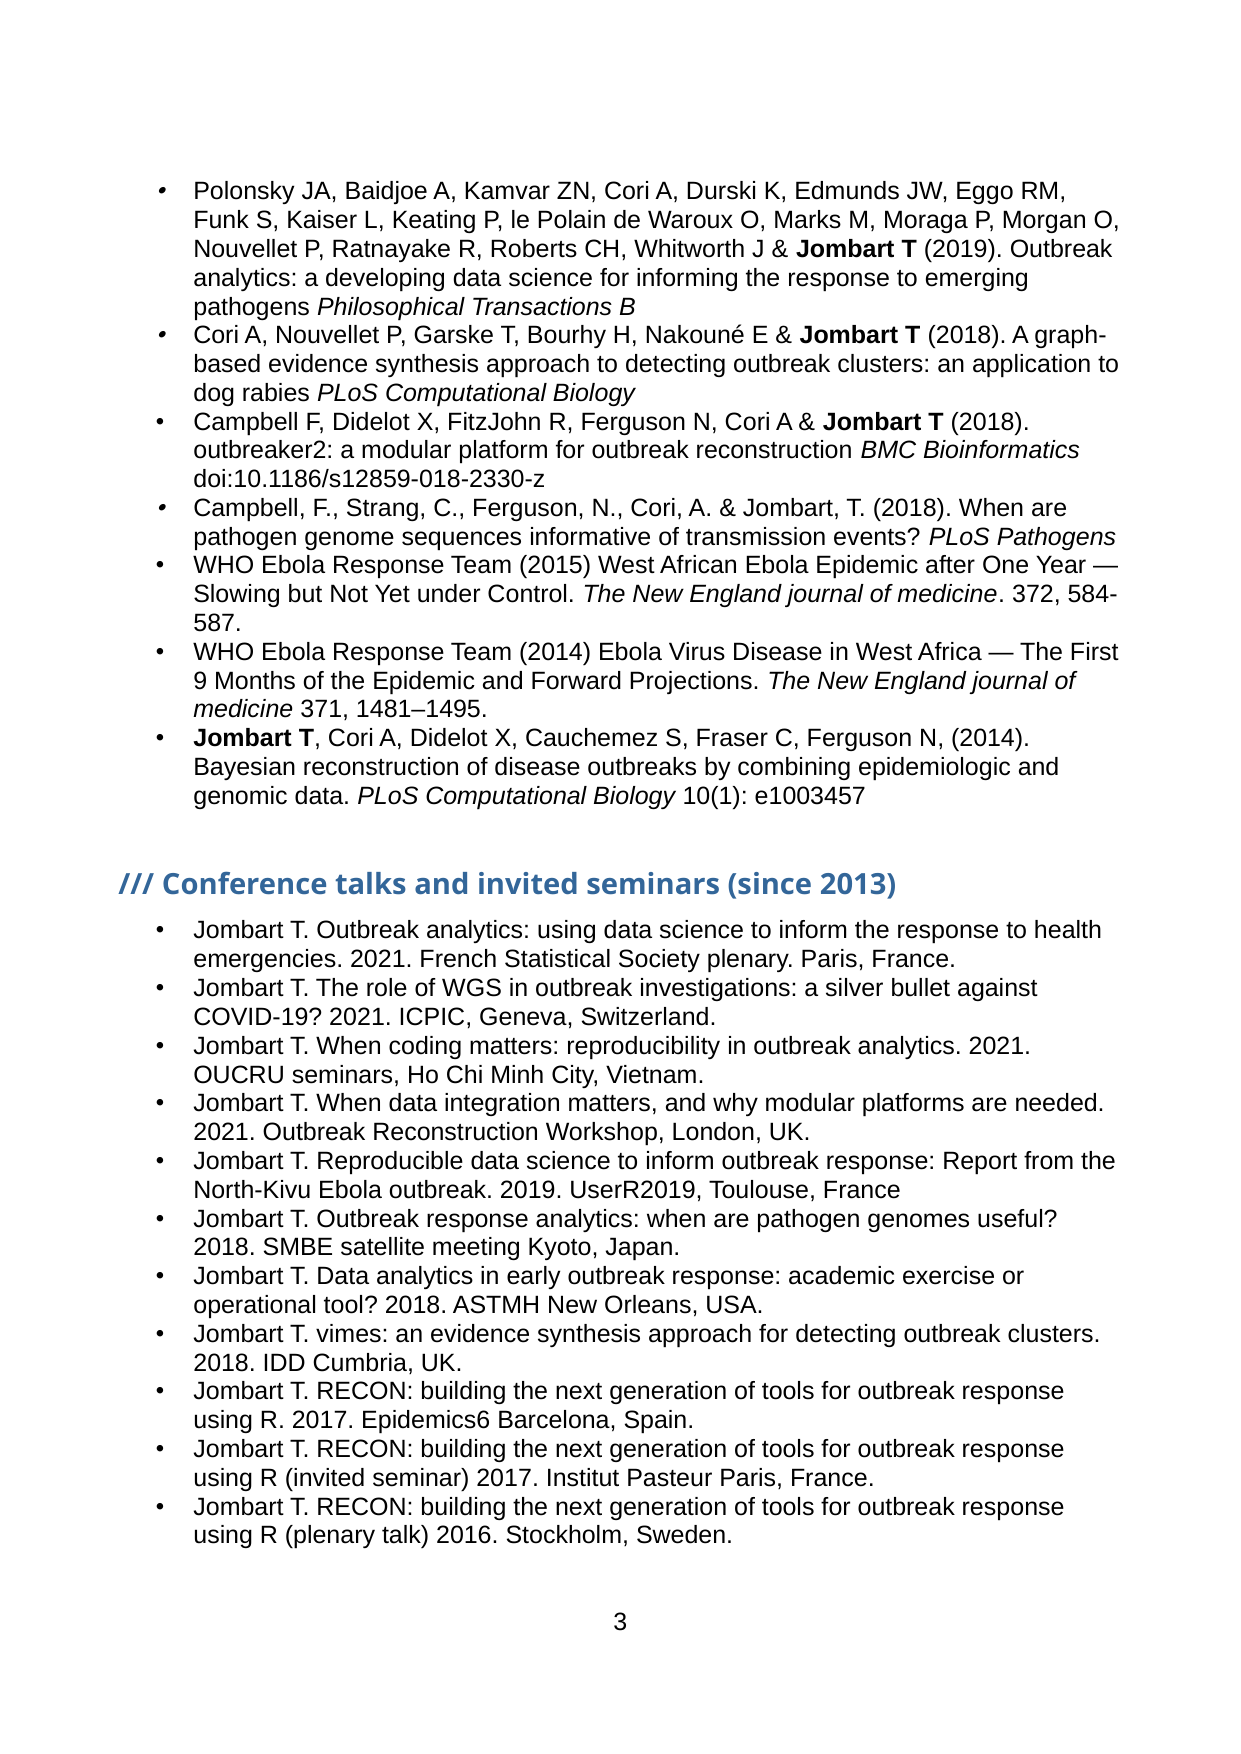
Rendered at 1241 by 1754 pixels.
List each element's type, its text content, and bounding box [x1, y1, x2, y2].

list Cori A, Nouvellet P, Garske T, Bourhy H, Nakouné E & Jombart T (2018). A graph-based evidence synthesis approach to detecting outbreak clusters: an application to dog rabies PLoS Computational Biology [156, 320, 1122, 407]
list Campbell F, Didelot X, FitzJohn R, Ferguson N, Cori A & Jombart T (2018). outbreaker2: a modular platform for outbreak reconstruction BMC Bioinformatics doi:10.1186/s12859-018-2330-z [156, 407, 1122, 493]
list WHO Ebola Response Team (2015) West African Ebola Epidemic after One Year — Slowing but Not Yet under Control. The New England journal of medicine. 372, 584-587. [156, 551, 1122, 637]
list WHO Ebola Response Team (2014) Ebola Virus Disease in West Africa — The First 9 Months of the Epidemic and Forward Projections. The New England journal of medicine 371, 1481–1495. [156, 637, 1122, 723]
list Jombart T. RECON: building the next generation of tools for outbreak response using R (plenary talk) 2016. Stockholm, Sweden. [156, 1492, 1122, 1549]
list Jombart T. When coding matters: reproducibility in outbreak analytics. 2021. OUCRU seminars, Ho Chi Minh City, Vietnam. [156, 1031, 1122, 1088]
list Jombart T. vimes: an evidence synthesis approach for detecting outbreak clusters. 2018. IDD Cumbria, UK. [156, 1319, 1122, 1376]
list Jombart T. Reproducible data science to inform outbreak response: Report from the North-Kivu Ebola outbreak. 2019. UserR2019, Toulouse, France [156, 1146, 1122, 1203]
list Polonsky JA, Baidjoe A, Kamvar ZN, Cori A, Durski K, Edmunds JW, Eggo RM, Funk S, Kaiser L, Keating P, le Polain de Waroux O, Marks M, Moraga P, Morgan O, Nouvellet P, Ratnayake R, Roberts CH, Whitworth J & Jombart T (2019). Outbreak analytics: a developing data science for informing the response to emerging pathogens Philosophical Transactions B [156, 176, 1122, 320]
subtitle /// Conference talks and invited seminars (since 2013) [118, 863, 1122, 903]
list Jombart T. The role of WGS in outbreak investigations: a silver bullet against COVID-19? 2021. ICPIC, Geneva, Switzerland. [156, 973, 1122, 1031]
list Jombart T. RECON: building the next generation of tools for outbreak response using R. 2017. Epidemics6 Barcelona, Spain. [156, 1376, 1122, 1434]
list Jombart T. Outbreak analytics: using data science to inform the response to health emergencies. 2021. French Statistical Society plenary. Paris, France. [156, 916, 1122, 973]
list Jombart T, Cori A, Didelot X, Cauchemez S, Fraser C, Ferguson N, (2014). Bayesian reconstruction of disease outbreaks by combining epidemiologic and genomic data. PLoS Computational Biology 10(1): e1003457 [156, 723, 1122, 809]
list Jombart T. Data analytics in early outbreak response: academic exercise or operational tool? 2018. ASTMH New Orleans, USA. [156, 1261, 1122, 1319]
list Campbell, F., Strang, C., Ferguson, N., Cori, A. & Jombart, T. (2018). When are pathogen genome sequences informative of transmission events? PLoS Pathogens [156, 493, 1122, 551]
list Jombart T. When data integration matters, and why modular platforms are needed. 2021. Outbreak Reconstruction Workshop, London, UK. [156, 1088, 1122, 1146]
list Jombart T. RECON: building the next generation of tools for outbreak response using R (invited seminar) 2017. Institut Pasteur Paris, France. [156, 1434, 1122, 1492]
list Jombart T. Outbreak response analytics: when are pathogen genomes useful? 2018. SMBE satellite meeting Kyoto, Japan. [156, 1203, 1122, 1261]
